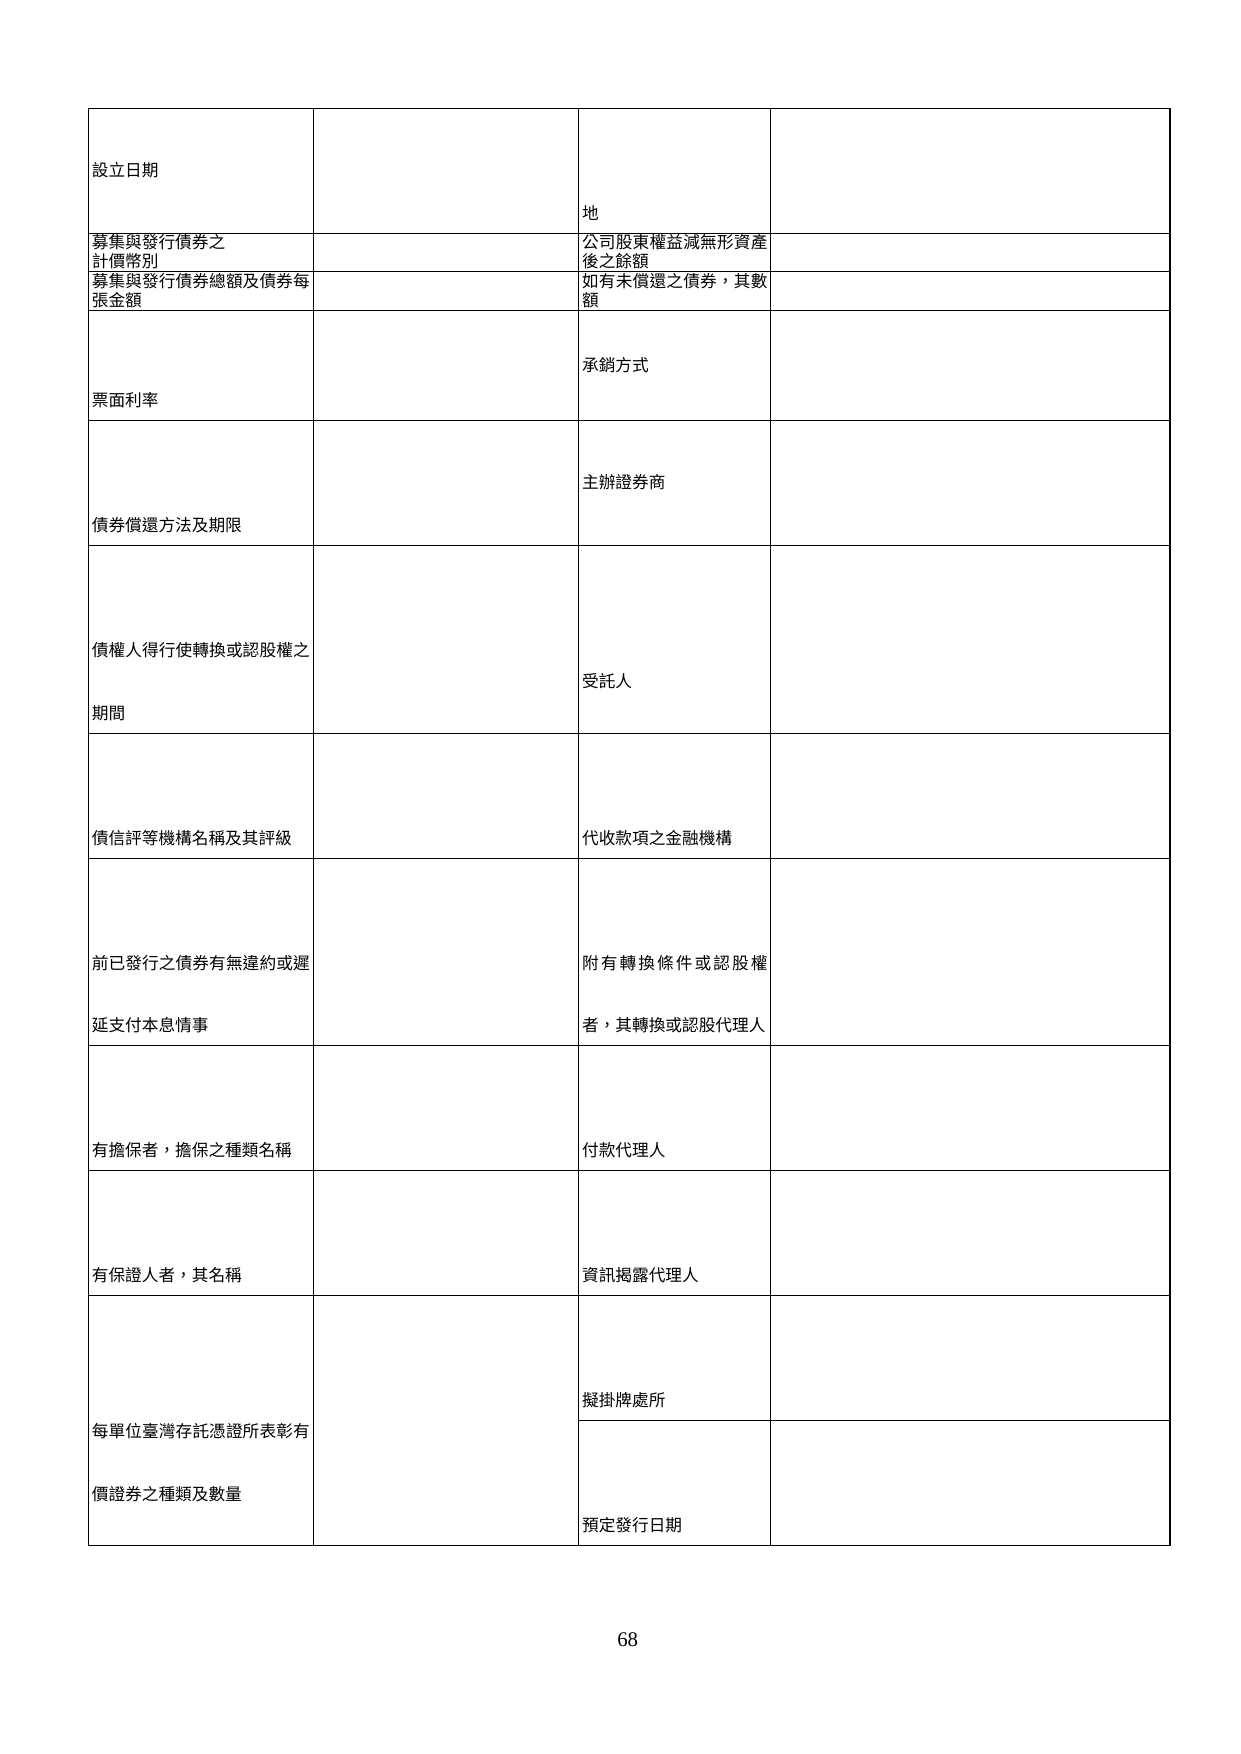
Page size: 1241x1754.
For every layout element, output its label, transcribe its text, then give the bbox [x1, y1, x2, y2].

table_cell 付款代理人 [579, 1046, 770, 1170]
table_header 地 [579, 109, 770, 233]
table_cell [314, 234, 578, 271]
table_cell 預定發行日期 [579, 1421, 770, 1545]
table_header [771, 109, 1169, 233]
table_cell 擬掛牌處所 [579, 1296, 770, 1420]
table_cell [314, 546, 578, 733]
table_cell 債權人得行使轉換或認股權之期間 [89, 546, 313, 733]
table_cell [771, 546, 1169, 733]
table_cell [314, 859, 578, 1045]
table_cell 受託人 [579, 546, 770, 733]
table_cell 有擔保者，擔保之種類名稱 [89, 1046, 313, 1170]
table_cell [771, 234, 1169, 271]
table_cell 如有未償還之債券，其數額 [579, 272, 770, 310]
table_cell [771, 1421, 1169, 1545]
table_cell [314, 421, 578, 545]
table_cell [314, 1296, 578, 1545]
table_cell [771, 1296, 1169, 1420]
table_cell [314, 311, 578, 420]
table_cell 票面利率 [89, 311, 313, 420]
table_cell [314, 1046, 578, 1170]
table_cell 前已發行之債券有無違約或遲延支付本息情事 [89, 859, 313, 1045]
table_cell 募集與發行債券之 計價幣別 [89, 234, 313, 271]
table_cell [771, 311, 1169, 420]
table_cell 公司股東權益減無形資產後之餘額 [579, 234, 770, 271]
table_cell 代收款項之金融機構 [579, 734, 770, 858]
table_cell 資訊揭露代理人 [579, 1171, 770, 1295]
table_cell [314, 1171, 578, 1295]
table_cell [771, 421, 1169, 545]
table_cell 債券償還方法及期限 [89, 421, 313, 545]
table_cell 債信評等機構名稱及其評級 [89, 734, 313, 858]
table_cell 附有轉換條件或認股權者，其轉換或認股代理人 [579, 859, 770, 1045]
table_cell 主辦證券商 [579, 421, 770, 545]
table_cell [314, 109, 578, 233]
table_cell [314, 272, 578, 310]
table_cell 承銷方式 [579, 311, 770, 420]
table_cell 設立日期 [89, 109, 313, 233]
table_cell [771, 1171, 1169, 1295]
table_cell [771, 1046, 1169, 1170]
table_cell 每單位臺灣存託憑證所表彰有價證券之種類及數量 [89, 1296, 313, 1545]
table_cell [771, 272, 1169, 310]
table_cell 有保證人者，其名稱 [89, 1171, 313, 1295]
table_cell [771, 734, 1169, 858]
table_cell [771, 859, 1169, 1045]
table_cell [314, 734, 578, 858]
table_cell 募集與發行債券總額及債券每張金額 [89, 272, 313, 310]
